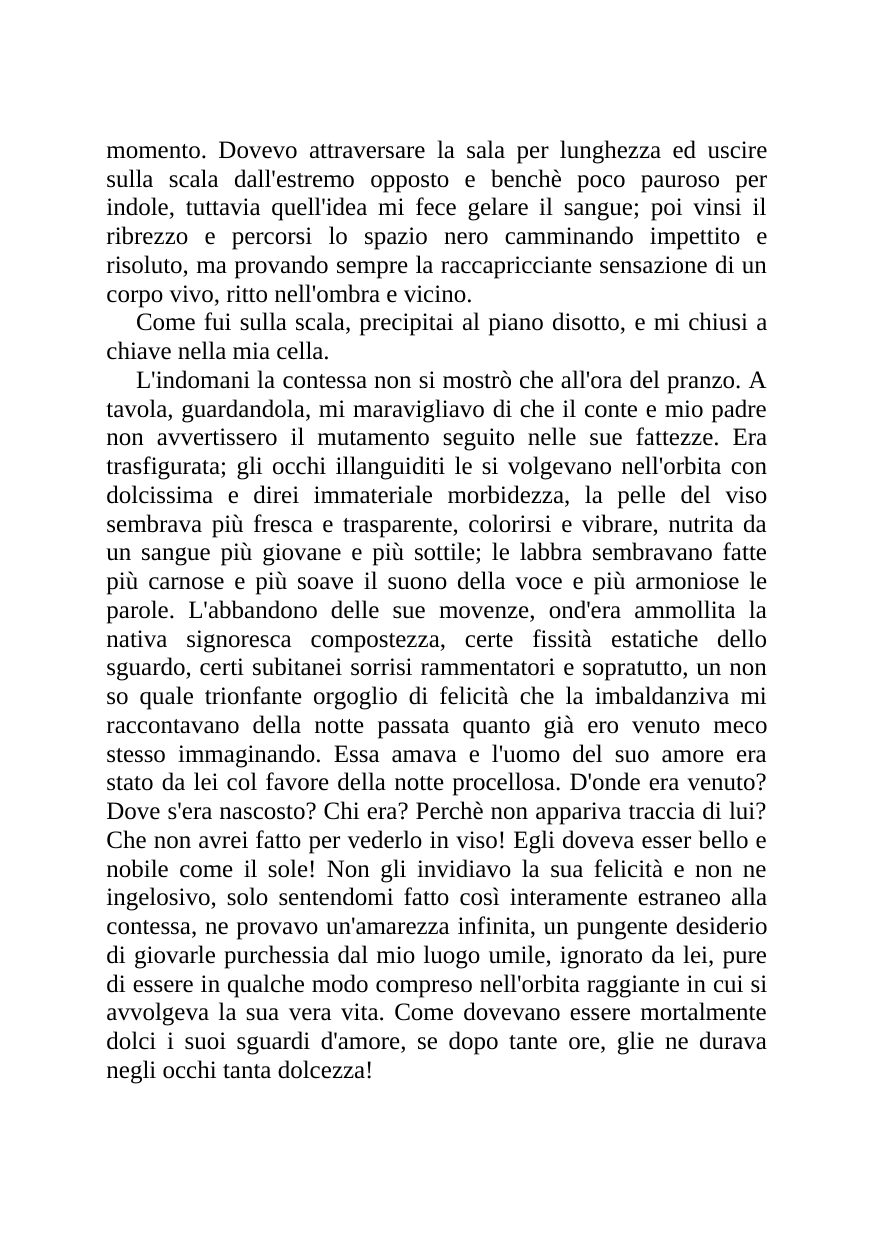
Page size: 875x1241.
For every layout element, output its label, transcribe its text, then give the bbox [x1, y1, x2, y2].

text momento. Dovevo attraversare la sala per lunghezza ed uscire sulla scala dall'estremo opposto e benchè poco pauroso per indole, tuttavia quell'idea mi fece gelare il sangue; poi vinsi il ribrezzo e percorsi lo spazio nero camminando impettito e risoluto, ma provando sempre la raccapricciante sensazione di un corpo vivo, ritto nell'ombra e vicino. [106, 135, 768, 307]
text Come fui sulla scala, precipitai al piano disotto, e mi chiusi a chiave nella mia cella. [106, 307, 768, 365]
text L'indomani la contessa non si mostrò che all'ora del pranzo. A tavola, guardandola, mi maravigliavo di che il conte e mio padre non avvertissero il mutamento seguito nelle sue fattezze. Era trasfigurata; gli occhi illanguiditi le si volgevano nell'orbita con dolcissima e direi immateriale morbidezza, la pelle del viso sembrava più fresca e trasparente, colorirsi e vibrare, nutrita da un sangue più giovane e più sottile; le labbra sembravano fatte più carnose e più soave il suono della voce e più armoniose le parole. L'abbandono delle sue movenze, ond'era ammollita la nativa signoresca compostezza, certe fissità estatiche dello sguardo, certi subitanei sorrisi rammentatori e sopratutto, un non so quale trionfante orgoglio di felicità che la imbaldanziva mi raccontavano della notte passata quanto già ero venuto meco stesso immaginando. Essa amava e l'uomo del suo amore era stato da lei col favore della notte procellosa. D'onde era venuto? Dove s'era nascosto? Chi era? Perchè non appariva traccia di lui? Che non avrei fatto per vederlo in viso! Egli doveva esser bello e nobile come il sole! Non gli invidiavo la sua felicità e non ne ingelosivo, solo sentendomi fatto così interamente estraneo alla contessa, ne provavo un'amarezza infinita, un pungente desiderio di giovarle purchessia dal mio luogo umile, ignorato da lei, pure di essere in qualche modo compreso nell'orbita raggiante in cui si avvolgeva la sua vera vita. Come dovevano essere mortalmente dolci i suoi sguardi d'amore, se dopo tante ore, glie ne durava negli occhi tanta dolcezza! [106, 365, 768, 1084]
